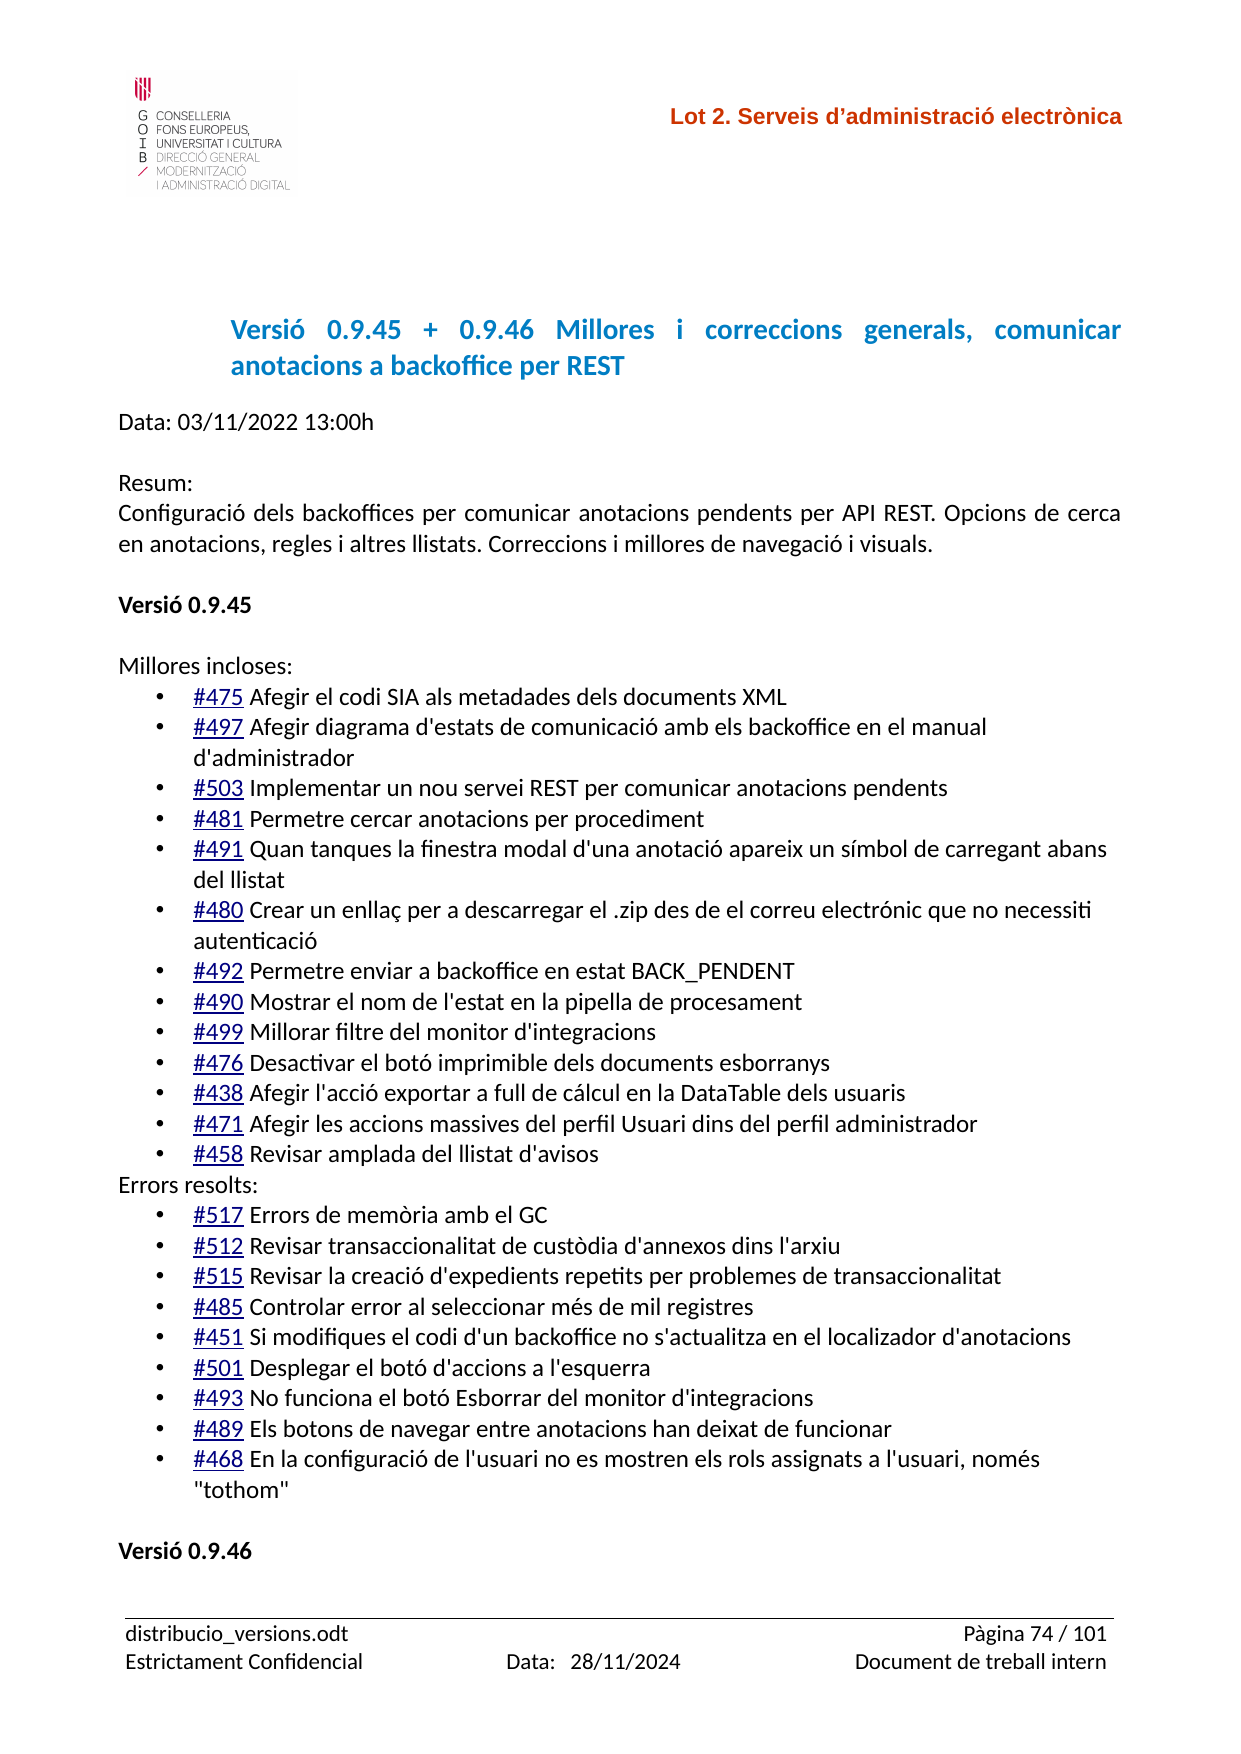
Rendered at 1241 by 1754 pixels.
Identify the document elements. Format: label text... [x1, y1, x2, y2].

list #491 Quan tanques la finestra modal d'una anotació apareix un símbol de carregant abans del llistat [156, 833, 1122, 894]
list #468 En la configuració de l'usuari no es mostren els rols assignats a l'usuari, només "tothom" [156, 1444, 1122, 1505]
text Millores incloses: [118, 650, 1122, 681]
list #512 Revisar transaccionalitat de custòdia d'annexos dins l'arxiu [156, 1230, 1122, 1261]
list #475 Afegir el codi SIA als metadades dels documents XML [156, 681, 1122, 711]
list #501 Desplegar el botó d'accions a l'esquerra [156, 1352, 1122, 1383]
list #458 Revisar amplada del llistat d'avisos [156, 1138, 1122, 1169]
picture [126, 70, 299, 197]
list #480 Crear un enllaç per a descarregar el .zip des de el correu electrónic que no necessiti autenticació [156, 894, 1122, 955]
list #438 Afegir l'acció exportar a full de cálcul en la DataTable dels usuaris [156, 1077, 1122, 1108]
list #492 Permetre enviar a backoffice en estat BACK_PENDENT [156, 955, 1122, 986]
list #493 No funciona el botó Esborrar del monitor d'integracions [156, 1383, 1122, 1413]
list #481 Permetre cercar anotacions per procediment [156, 803, 1122, 833]
list #503 Implementar un nou servei REST per comunicar anotacions pendents [156, 772, 1122, 803]
list #499 Millorar filtre del monitor d'integracions [156, 1016, 1122, 1047]
text Configuració dels backoffices per comunicar anotacions pendents per API REST. Opcions de cerca en anotacions, regles i altres llistats. Correccions i millores de navegació i visuals. [118, 497, 1122, 558]
list #489 Els botons de navegar entre anotacions han deixat de funcionar [156, 1413, 1122, 1444]
list #497 Afegir diagrama d'estats de comunicació amb els backoffice en el manual d'administrador [156, 711, 1122, 772]
list #476 Desactivar el botó imprimible dels documents esborranys [156, 1047, 1122, 1077]
text Versió 0.9.46 [118, 1535, 1122, 1566]
text Versió 0.9.45 [118, 589, 1122, 619]
list #517 Errors de memòria amb el GC [156, 1199, 1122, 1230]
subtitle Versió 0.9.45 + 0.9.46 Millores i correccions generals, comunicar anotacions a backoffice per REST [153, 311, 1122, 382]
text Resum: [118, 467, 1122, 497]
list #490 Mostrar el nom de l'estat en la pipella de procesament [156, 986, 1122, 1016]
list #485 Controlar error al seleccionar més de mil registres [156, 1291, 1122, 1322]
list #471 Afegir les accions massives del perfil Usuari dins del perfil administrador [156, 1108, 1122, 1138]
list #515 Revisar la creació d'expedients repetits per problemes de transaccionalitat [156, 1261, 1122, 1291]
text Errors resolts: [118, 1169, 1122, 1199]
text Data: 03/11/2022 13:00h [118, 406, 1122, 436]
list #451 Si modifiques el codi d'un backoffice no s'actualitza en el localizador d'anotacions [156, 1322, 1122, 1352]
